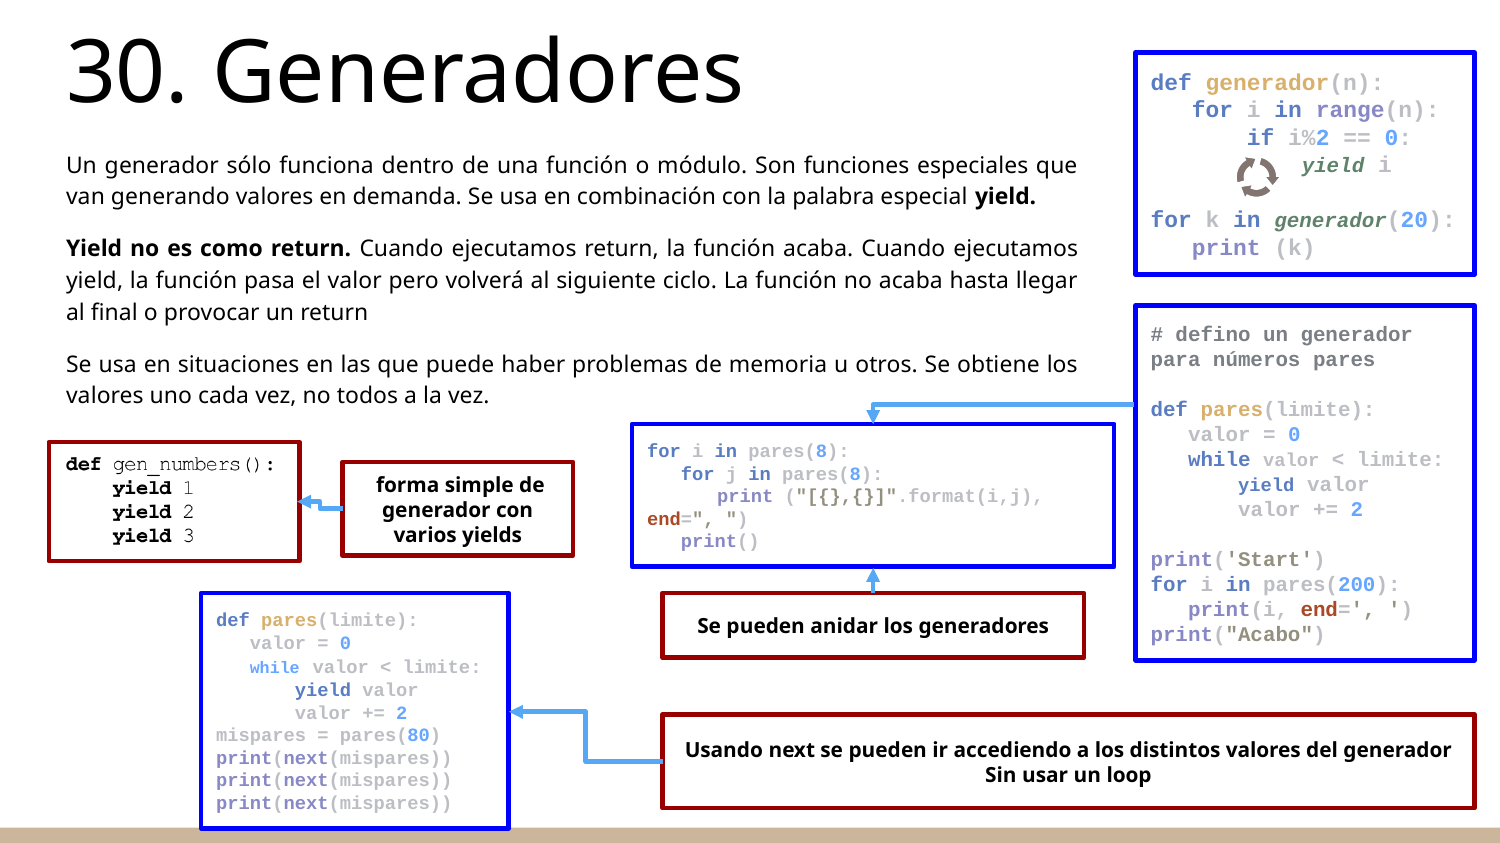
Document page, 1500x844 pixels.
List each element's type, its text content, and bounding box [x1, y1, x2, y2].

text_box Un generador sólo funciona dentro de una función o módulo. Son funciones especiales que van generando valores en demanda. Se usa en combinación con la palabra especial yield. Yield no es como return. Cuando ejecutamos return, la función acaba. Cuando ejecutamos yield, la función pasa el valor pero volverá al siguiente ciclo. La función no acaba hasta llegar al final o provocar un return Se usa en situaciones en las que puede haber problemas de memoria u otros. Se obtiene los valores uno cada vez, no todos a la vez. [51, 144, 1095, 410]
text_box forma simple de generador con varios yields [342, 462, 573, 556]
text_box def pares(limite): valor = 0 while valor < limite: yield valor valor += 2 mispares = pares(80) print(next(mispares)) print(next(mispares)) print(next(mispares)) [201, 593, 509, 829]
text_box for i in pares(8): for j in pares(8): print ("[{},{}]".format(i,j), end=", ") print() [632, 424, 1115, 567]
text_box Usando next se pueden ir accediendo a los distintos valores del generador Sin usar un loop [662, 714, 1475, 809]
picture [51, 444, 298, 559]
title 30. Generadores [51, 41, 1449, 135]
text_box Se pueden anidar los generadores [662, 593, 1084, 658]
text_box # defino un generador para números pares def pares(limite): valor = 0 while valor < limite: yield valor valor += 2 print('Start') for i in pares(200): print(i, end=', ') print("Acabo") [1135, 305, 1475, 661]
picture [1237, 156, 1279, 198]
text_box def generador(n): for i in range(n): if i%2 == 0: yield i for k in generador(20): print (k) [1135, 52, 1475, 275]
